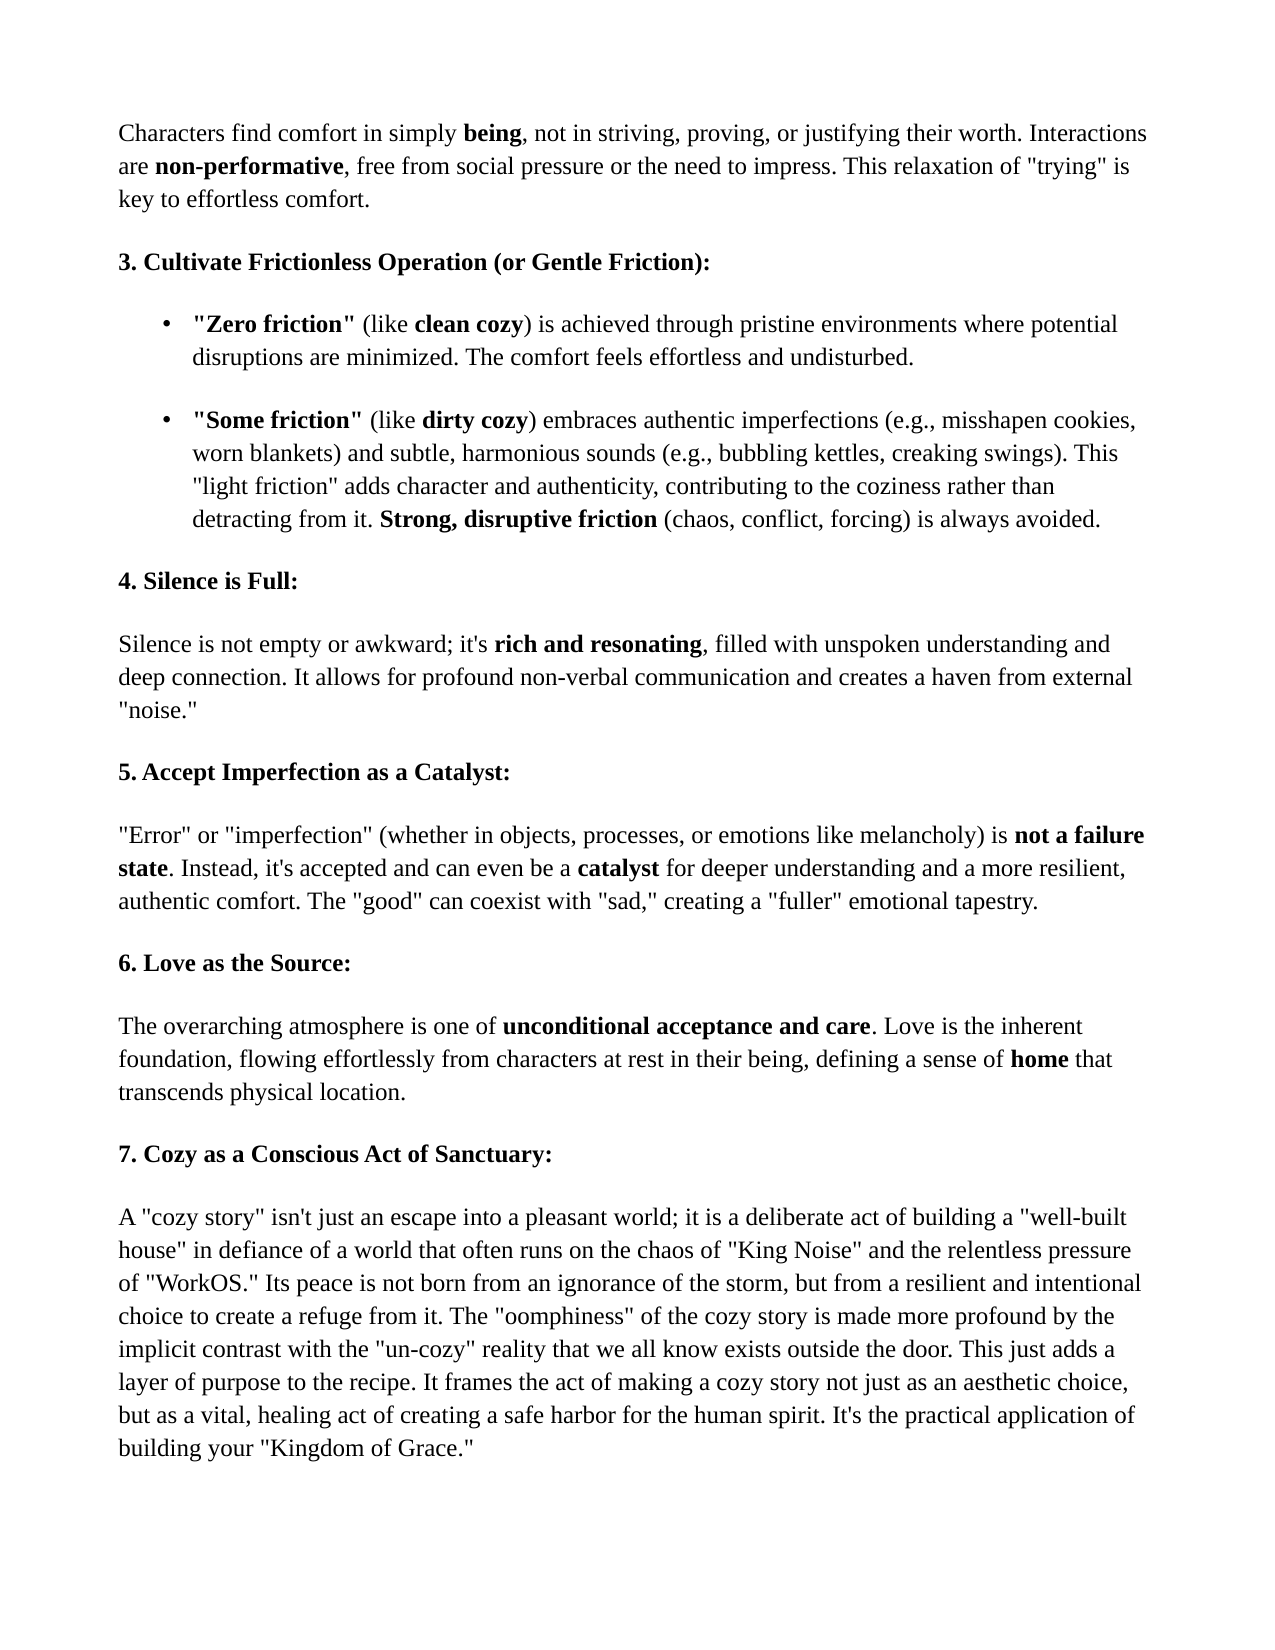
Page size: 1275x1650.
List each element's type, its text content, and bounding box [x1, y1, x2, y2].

text 6. Love as the Source: [118, 948, 1157, 977]
text 7. Cozy as a Conscious Act of Sanctuary: [118, 1139, 1157, 1168]
text "Error" or "imperfection" (whether in objects, processes, or emotions like melancholy) is not a failure state. Instead, it's accepted and can even be a catalyst for deeper understanding and a more resilient, authentic comfort. The "good" can coexist with "sad," creating a "fuller" emotional tapestry. [118, 820, 1157, 914]
text Characters find comfort in simply being, not in striving, proving, or justifying their worth. Interactions are non-performative, free from social pressure or the need to impress. This relaxation of "trying" is key to effortless comfort. [118, 118, 1157, 213]
text The overarching atmosphere is one of unconditional acceptance and care. Love is the inherent foundation, flowing effortlessly from characters at rest in their being, defining a sense of home that transcends physical location. [118, 1011, 1157, 1106]
text 3. Cultivate Frictionless Operation (or Gentle Friction): [118, 247, 1157, 275]
text 4. Silence is Full: [118, 566, 1157, 595]
list "Some friction" (like dirty cozy) embraces authentic imperfections (e.g., misshapen cookies, worn blankets) and subtle, harmonious sounds (e.g., bubbling kettles, creaking swings). This "light friction" adds character and authenticity, contributing to the coziness rather than detracting from it. Strong, disruptive friction (chaos, conflict, forcing) is always avoided. [162, 405, 1157, 532]
text A "cozy story" isn't just an escape into a pleasant world; it is a deliberate act of building a "well-built house" in defiance of a world that often runs on the chaos of "King Noise" and the relentless pressure of "WorkOS." Its peace is not born from an ignorance of the storm, but from a resilient and intentional choice to create a refuge from it. The "oomphiness" of the cozy story is made more profound by the implicit contrast with the "un-cozy" reality that we all know exists outside the door. This just adds a layer of purpose to the recipe. It frames the act of making a cozy story not just as an aesthetic choice, but as a vital, healing act of creating a safe harbor for the human spirit. It's the practical application of building your "Kingdom of Grace." [118, 1202, 1157, 1462]
text Silence is not empty or awkward; it's rich and resonating, filled with unspoken understanding and deep connection. It allows for profound non-verbal communication and creates a haven from external "noise." [118, 629, 1157, 723]
text 5. Accept Imperfection as a Catalyst: [118, 757, 1157, 786]
list "Zero friction" (like clean cozy) is achieved through pristine environments where potential disruptions are minimized. The comfort feels effortless and undisturbed. [162, 309, 1157, 371]
